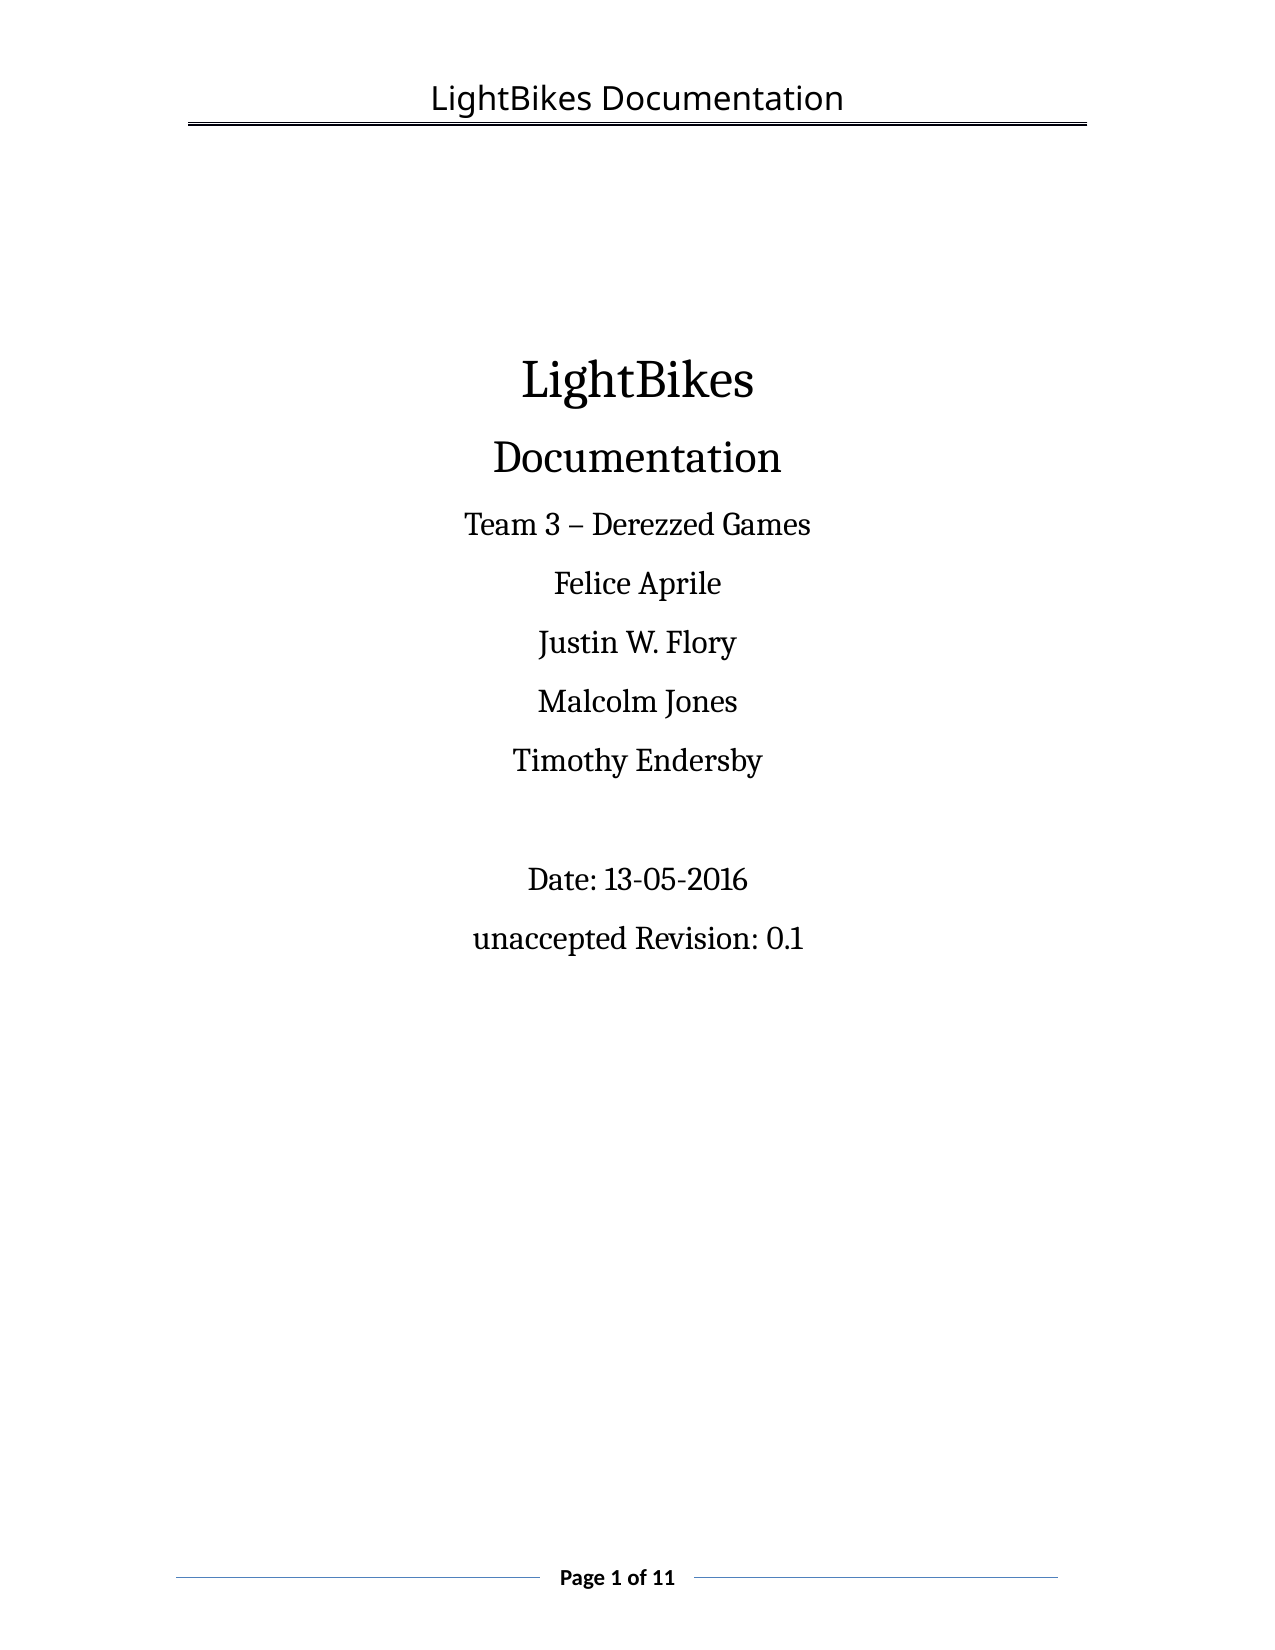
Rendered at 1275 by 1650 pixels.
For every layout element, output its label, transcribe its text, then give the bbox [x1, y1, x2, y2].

text unaccepted Revision: 0.1 [187, 919, 1087, 996]
text LightBikes [187, 348, 1087, 411]
text Team 3 – Derezzed Games [187, 505, 1087, 543]
text Justin W. Flory [187, 623, 1087, 662]
text Date: 13-05-2016 [187, 860, 1087, 898]
text Malcolm Jones [187, 682, 1087, 721]
text Timothy Endersby [187, 742, 1087, 780]
text Felice Aprile [187, 564, 1087, 602]
text Documentation [187, 431, 1087, 484]
